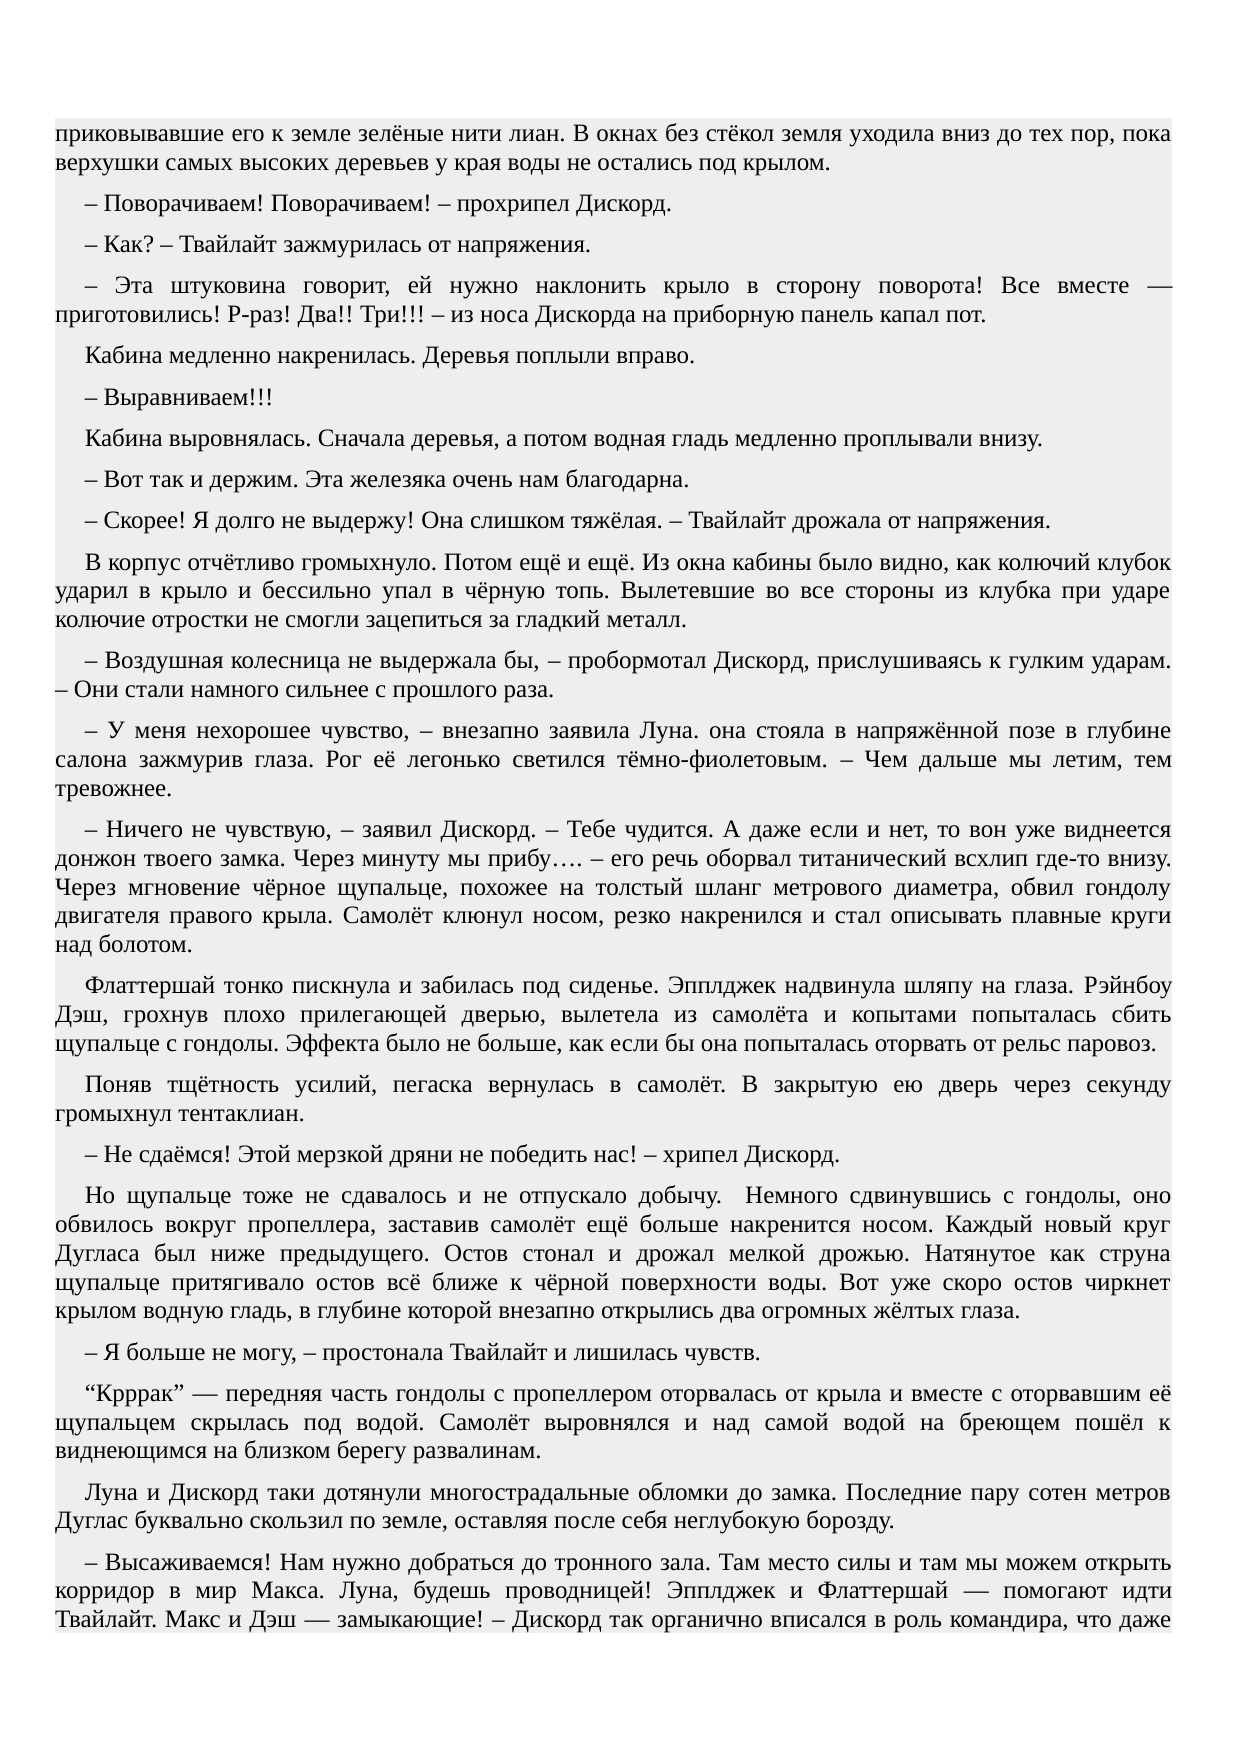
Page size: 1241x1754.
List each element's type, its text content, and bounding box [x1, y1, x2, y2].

text – Выравниваем!!! [55, 382, 1172, 411]
text – Поворачиваем! Поворачиваем! – прохрипел Дискорд. [55, 188, 1172, 217]
text – У меня нехорошее чувство, – внезапно заявила Луна. она стояла в напряжённой позе в глубине салона зажмурив глаза. Рог её легонько светился тёмно-фиолетовым. – Чем дальше мы летим, тем тревожнее. [55, 716, 1172, 802]
text Луна и Дискорд таки дотянули многострадальные обломки до замка. Последние пару сотен метров Дуглас буквально скользил по земле, оставляя после себя неглубокую борозду. [55, 1477, 1172, 1534]
text приковывавшие его к земле зелёные нити лиан. В окнах без стёкол земля уходила вниз до тех пор, пока верхушки самых высоких деревьев у края воды не остались под крылом. [55, 118, 1172, 176]
text – Не сдаёмся! Этой мерзкой дряни не победить нас! – хрипел Дискорд. [55, 1139, 1172, 1168]
text – Вот так и держим. Эта железяка очень нам благодарна. [55, 464, 1172, 493]
text – Ничего не чувствую, – заявил Дискорд. – Тебе чудится. А даже если и нет, то вон уже виднеется донжон твоего замка. Через минуту мы прибу…. – его речь оборвал титанический всхлип где-то внизу. Через мгновение чёрное щупальце, похожее на толстый шланг метрового диаметра, обвил гондолу двигателя правого крыла. Самолёт клюнул носом, резко накренился и стал описывать плавные круги над болотом. [55, 814, 1172, 958]
text – Как? – Твайлайт зажмурилась от напряжения. [55, 229, 1172, 258]
text Кабина медленно накренилась. Деревья поплыли вправо. [55, 341, 1172, 369]
text – Скорее! Я долго не выдержу! Она слишком тяжёлая. – Твайлайт дрожала от напряжения. [55, 506, 1172, 534]
text Поняв тщётность усилий, пегаска вернулась в самолёт. В закрытую ею дверь через секунду громыхнул тентаклиан. [55, 1069, 1172, 1127]
text – Воздушная колесница не выдержала бы, – пробормотал Дискорд, прислушиваясь к гулким ударам. – Они стали намного сильнее с прошлого раза. [55, 646, 1172, 703]
text – Высаживаемся! Нам нужно добраться до тронного зала. Там место силы и там мы можем открыть корридор в мир Макса. Луна, будешь проводницей! Эпплджек и Флаттершай — помогают идти Твайлайт. Макс и Дэш — замыкающие! – Дискорд так органично вписался в роль командира, что даже [55, 1547, 1172, 1633]
text Флаттершай тонко пискнула и забилась под сиденье. Эпплджек надвинула шляпу на глаза. Рэйнбоу Дэш, грохнув плохо прилегающей дверью, вылетела из самолёта и копытами попыталась сбить щупальце с гондолы. Эффекта было не больше, как если бы она попыталась оторвать от рельс паровоз. [55, 971, 1172, 1057]
text Кабина выровнялась. Сначала деревья, а потом водная гладь медленно проплывали внизу. [55, 423, 1172, 452]
text – Я больше не могу, – простонала Твайлайт и лишилась чувств. [55, 1337, 1172, 1366]
text – Эта штуковина говорит, ей нужно наклонить крыло в сторону поворота! Все вместе — приготовились! Р-раз! Два!! Три!!! – из носа Дискорда на приборную панель капал пот. [55, 271, 1172, 328]
text В корпус отчётливо громыхнуло. Потом ещё и ещё. Из окна кабины было видно, как колючий клубок ударил в крыло и бессильно упал в чёрную топь. Вылетевшие во все стороны из клубка при ударе колючие отростки не смогли зацепиться за гладкий металл. [55, 547, 1172, 633]
text Но щупальце тоже не сдавалось и не отпускало добычу. Немного сдвинувшись с гондолы, оно обвилось вокруг пропеллера, заставив самолёт ещё больше накренится носом. Каждый новый круг Дугласа был ниже предыдущего. Остов стонал и дрожал мелкой дрожью. Натянутое как струна щупальце притягивало остов всё ближе к чёрной поверхности воды. Вот уже скоро остов чиркнет крылом водную гладь, в глубине которой внезапно открылись два огромных жёлтых глаза. [55, 1181, 1172, 1324]
text “Крррак” — передняя часть гондолы с пропеллером оторвалась от крыла и вместе с оторвавшим её щупальцем скрылась под водой. Самолёт выровнялся и над самой водой на бреющем пошёл к виднеющимся на близком берегу развалинам. [55, 1378, 1172, 1464]
